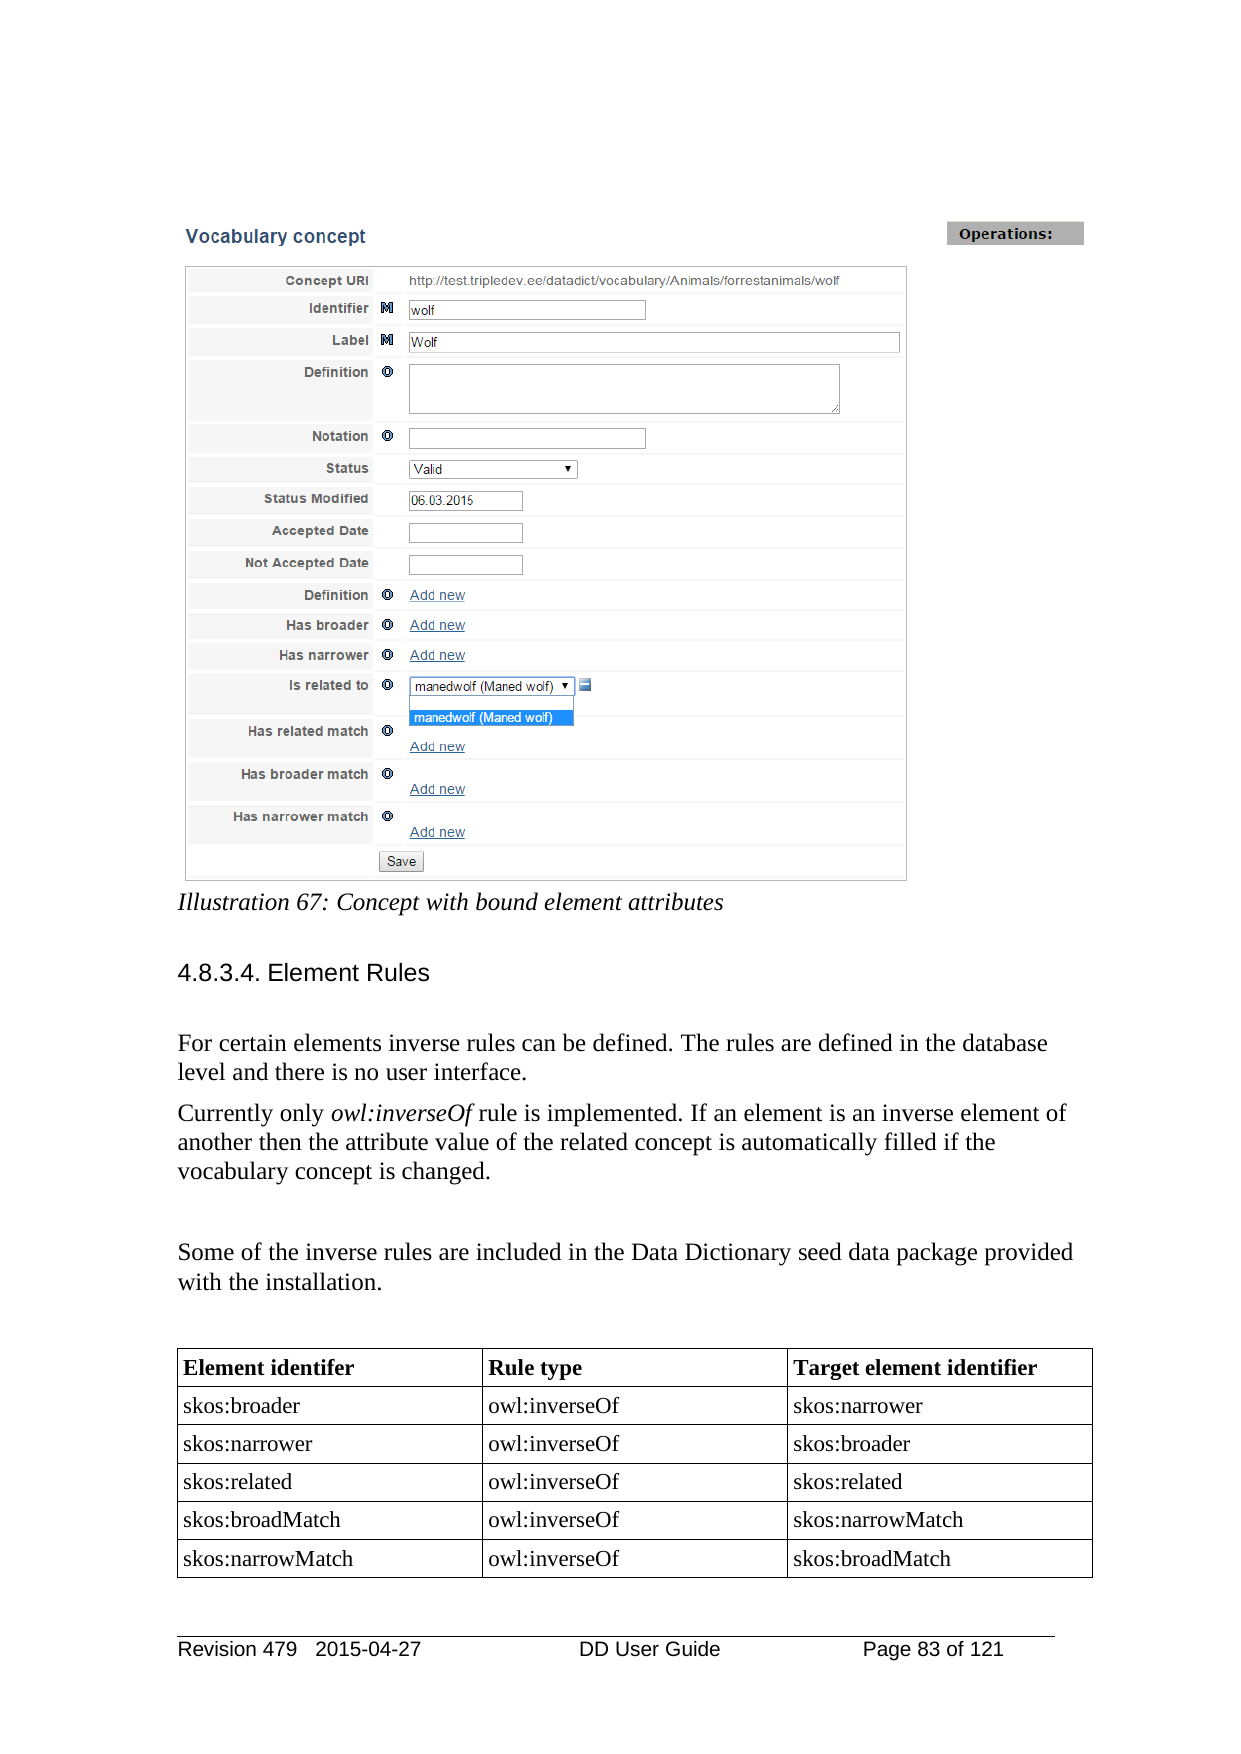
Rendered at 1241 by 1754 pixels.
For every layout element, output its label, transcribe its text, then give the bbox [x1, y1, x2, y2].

table_cell owl:inverseOf [483, 1425, 787, 1462]
table_cell owl:inverseOf [483, 1540, 787, 1577]
table_cell skos:related [178, 1464, 482, 1501]
table_header Rule type [483, 1349, 787, 1386]
text Some of the inverse rules are included in the Data Dictionary seed data package provided with the installation. [177, 1237, 1092, 1295]
table_cell skos:broadMatch [178, 1502, 482, 1539]
table_header Element identifer [178, 1349, 482, 1386]
table_cell skos:broadMatch [788, 1540, 1092, 1577]
text For certain elements inverse rules can be defined. The rules are defined in the database level and there is no user interface. [177, 1028, 1092, 1086]
table_cell skos:narrowMatch [178, 1540, 482, 1577]
table_cell skos:narrower [788, 1387, 1092, 1424]
table_cell skos:narrower [178, 1425, 482, 1462]
table_cell skos:related [788, 1464, 1092, 1501]
picture [177, 210, 1093, 887]
text Currently only owl:inverseOf rule is implemented. If an element is an inverse element of another then the attribute value of the related concept is automatically filled if the vocabulary concept is changed. [177, 1097, 1092, 1185]
table_cell skos:broader [788, 1425, 1092, 1462]
table_cell owl:inverseOf [483, 1464, 787, 1501]
table_cell skos:narrowMatch [788, 1502, 1092, 1539]
table_cell skos:broader [178, 1387, 482, 1424]
subtitle Element Rules [177, 958, 1092, 987]
table_cell owl:inverseOf [483, 1502, 787, 1539]
table_header Target element identifier [788, 1349, 1092, 1386]
text Illustration 67: Concept with bound element attributes [177, 887, 1092, 916]
table_cell owl:inverseOf [483, 1387, 787, 1424]
